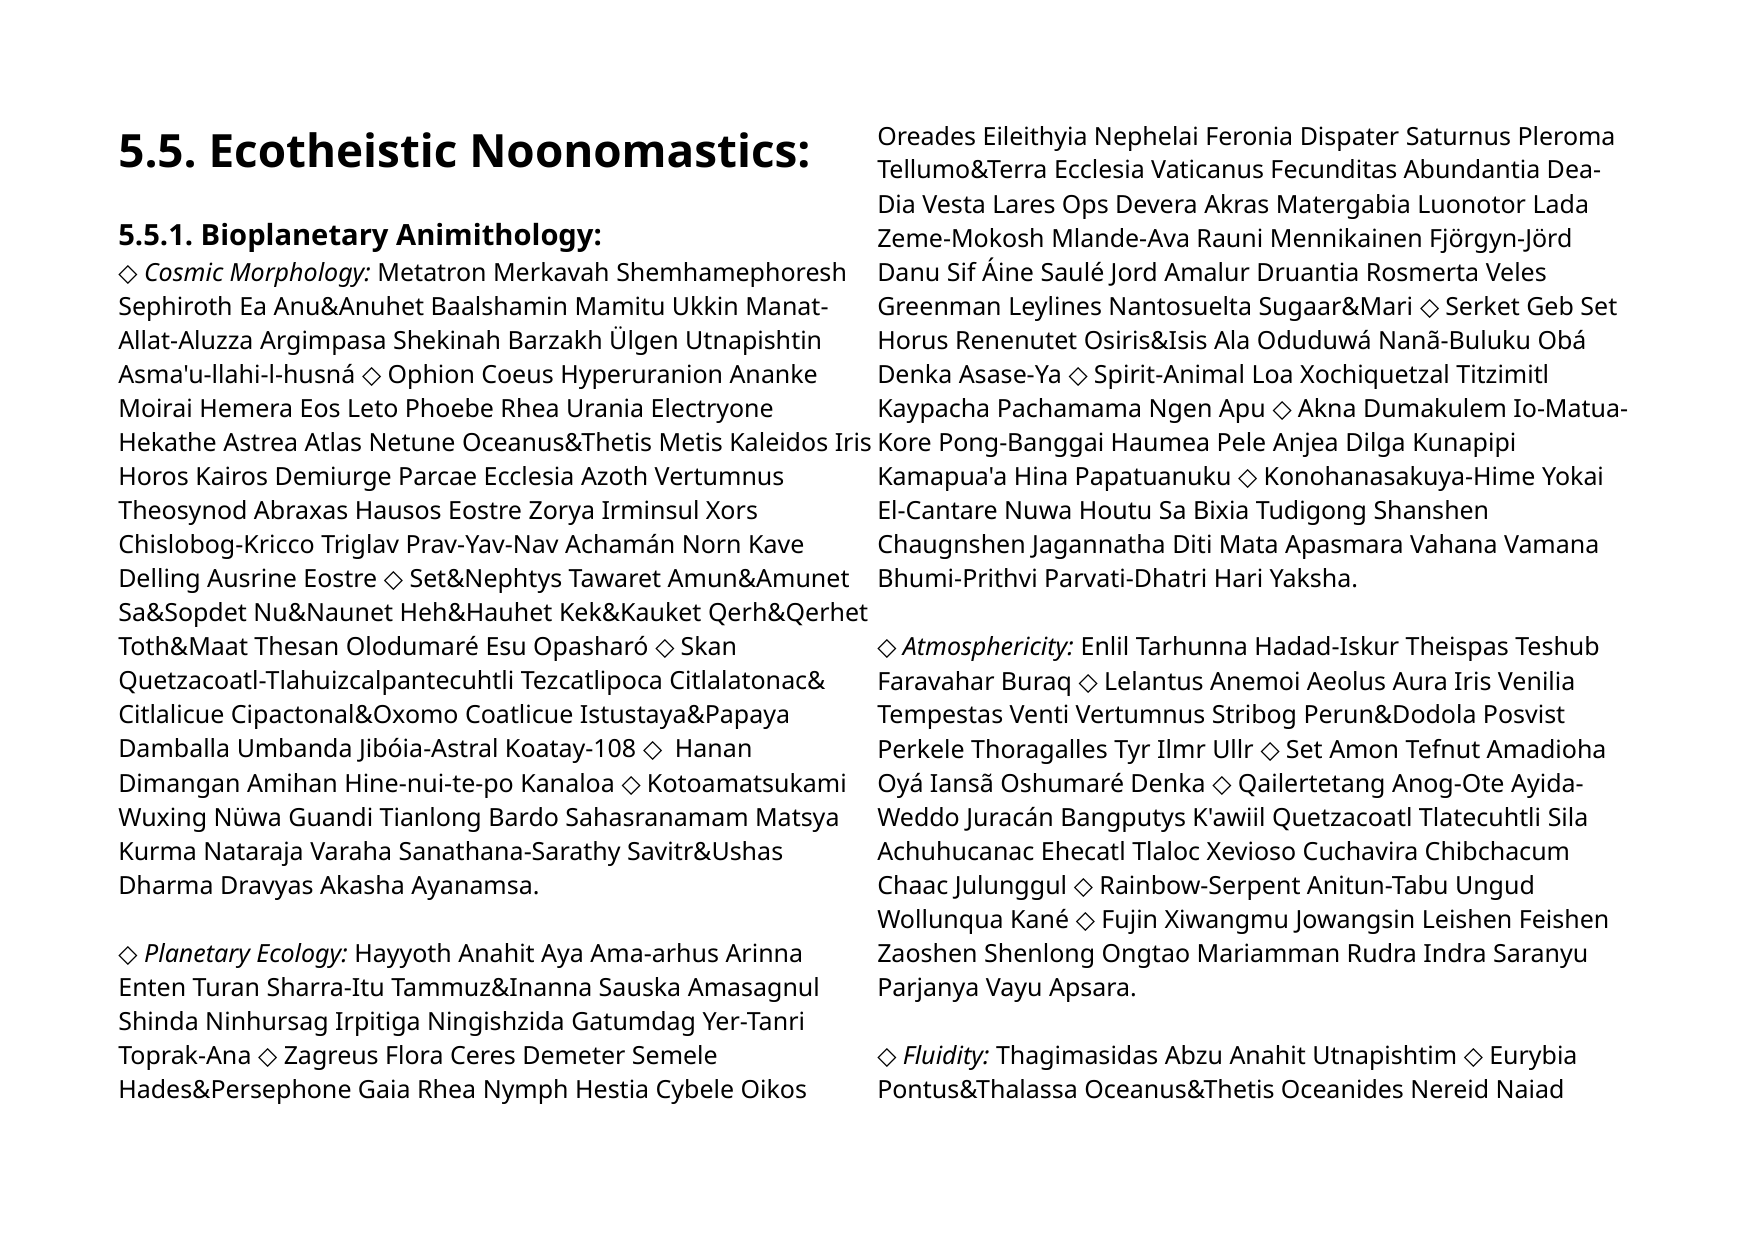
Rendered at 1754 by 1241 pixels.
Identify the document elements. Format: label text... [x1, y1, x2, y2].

text ◇ Cosmic Morphology: Metatron Merkavah Shemhamephoresh Sephiroth Ea Anu&Anuhet Baalshamin Mamitu Ukkin Manat-Allat-Aluzza Argimpasa Shekinah Barzakh Ülgen Utnapishtin Asma'u-llahi-l-husná ◇ Ophion Coeus Hyperuranion Ananke Moirai Hemera Eos Leto Phoebe Rhea Urania Electryone Hekathe Astrea Atlas Netune Oceanus&Thetis Metis Kaleidos Iris Horos Kairos Demiurge Parcae Ecclesia Azoth Vertumnus Theosynod Abraxas Hausos Eostre Zorya Irminsul Xors Chislobog-Kricco Triglav Prav-Yav-Nav Achamán Norn Kave Delling Ausrine Eostre ◇ Set&Nephtys Tawaret Amun&Amunet Sa&Sopdet Nu&Naunet Heh&Hauhet Kek&Kauket Qerh&Qerhet Toth&Maat Thesan Olodumaré Esu Opasharó ◇ Skan Quetzacoatl-Tlahuizcalpantecuhtli Tezcatlipoca Citlalatonac& Citlalicue Cipactonal&Oxomo Coatlicue Istustaya&Papaya Damballa Umbanda Jibóia-Astral Koatay-108 ◇ Hanan Dimangan Amihan Hine-nui-te-po Kanaloa ◇ Kotoamatsukami Wuxing Nüwa Guandi Tianlong Bardo Sahasranamam Matsya Kurma Nataraja Varaha Sanathana-Sarathy Savitr&Ushas Dharma Dravyas Akasha Ayanamsa. [118, 254, 877, 901]
text ◇ Planetary Ecology: Hayyoth Anahit Aya Ama-arhus Arinna Enten Turan Sharra-Itu Tammuz&Inanna Sauska Amasagnul Shinda Ninhursag Irpitiga Ningishzida Gatumdag Yer-Tanri Toprak-Ana ◇ Zagreus Flora Ceres Demeter Semele Hades&Persephone Gaia Rhea Nymph Hestia Cybele Oikos [118, 936, 877, 1106]
text 5.5.1. Bioplanetary Animithology: [118, 214, 877, 254]
text ◇ Atmosphericity: Enlil Tarhunna Hadad-Iskur Theispas Teshub Faravahar Buraq ◇ Lelantus Anemoi Aeolus Aura Iris Venilia Tempestas Venti Vertumnus Stribog Perun&Dodola Posvist Perkele Thoragalles Tyr Ilmr Ullr ◇ Set Amon Tefnut Amadioha Oyá Iansã Oshumaré Denka ◇ Qailertetang Anog-Ote Ayida-Weddo Juracán Bangputys K'awiil Quetzacoatl Tlatecuhtli Sila Achuhucanac Ehecatl Tlaloc Xevioso Cuchavira Chibchacum Chaac Julunggul ◇ Rainbow-Serpent Anitun-Tabu Ungud Wollunqua Kané ◇ Fujin Xiwangmu Jowangsin Leishen Feishen Zaoshen Shenlong Ongtao Mariamman Rudra Indra Saranyu Parjanya Vayu Apsara. [877, 629, 1636, 1004]
text 5.5. Ecotheistic Noonomastics: [118, 118, 877, 181]
text ◇ Fluidity: Thagimasidas Abzu Anahit Utnapishtim ◇ Eurybia Pontus&Thalassa Oceanus&Thetis Oceanides Nereid Naiad [877, 1038, 1636, 1106]
text Oreades Eileithyia Nephelai Feronia Dispater Saturnus Pleroma Tellumo&Terra Ecclesia Vaticanus Fecunditas Abundantia Dea-Dia Vesta Lares Ops Devera Akras Matergabia Luonotor Lada Zeme-Mokosh Mlande-Ava Rauni Mennikainen Fjörgyn-Jörd Danu Sif Áine Saulé Jord Amalur Druantia Rosmerta Veles Greenman Leylines Nantosuelta Sugaar&Mari ◇ Serket Geb Set Horus Renenutet Osiris&Isis Ala Oduduwá Nanã-Buluku Obá Denka Asase-Ya ◇ Spirit-Animal Loa Xochiquetzal Titzimitl Kaypacha Pachamama Ngen Apu ◇ Akna Dumakulem Io-Matua-Kore Pong-Banggai Haumea Pele Anjea Dilga Kunapipi Kamapua'a Hina Papatuanuku ◇ Konohanasakuya-Hime Yokai El-Cantare Nuwa Houtu Sa Bixia Tudigong Shanshen Chaugnshen Jagannatha Diti Mata Apasmara Vahana Vamana Bhumi-Prithvi Parvati-Dhatri Hari Yaksha. [877, 118, 1636, 595]
